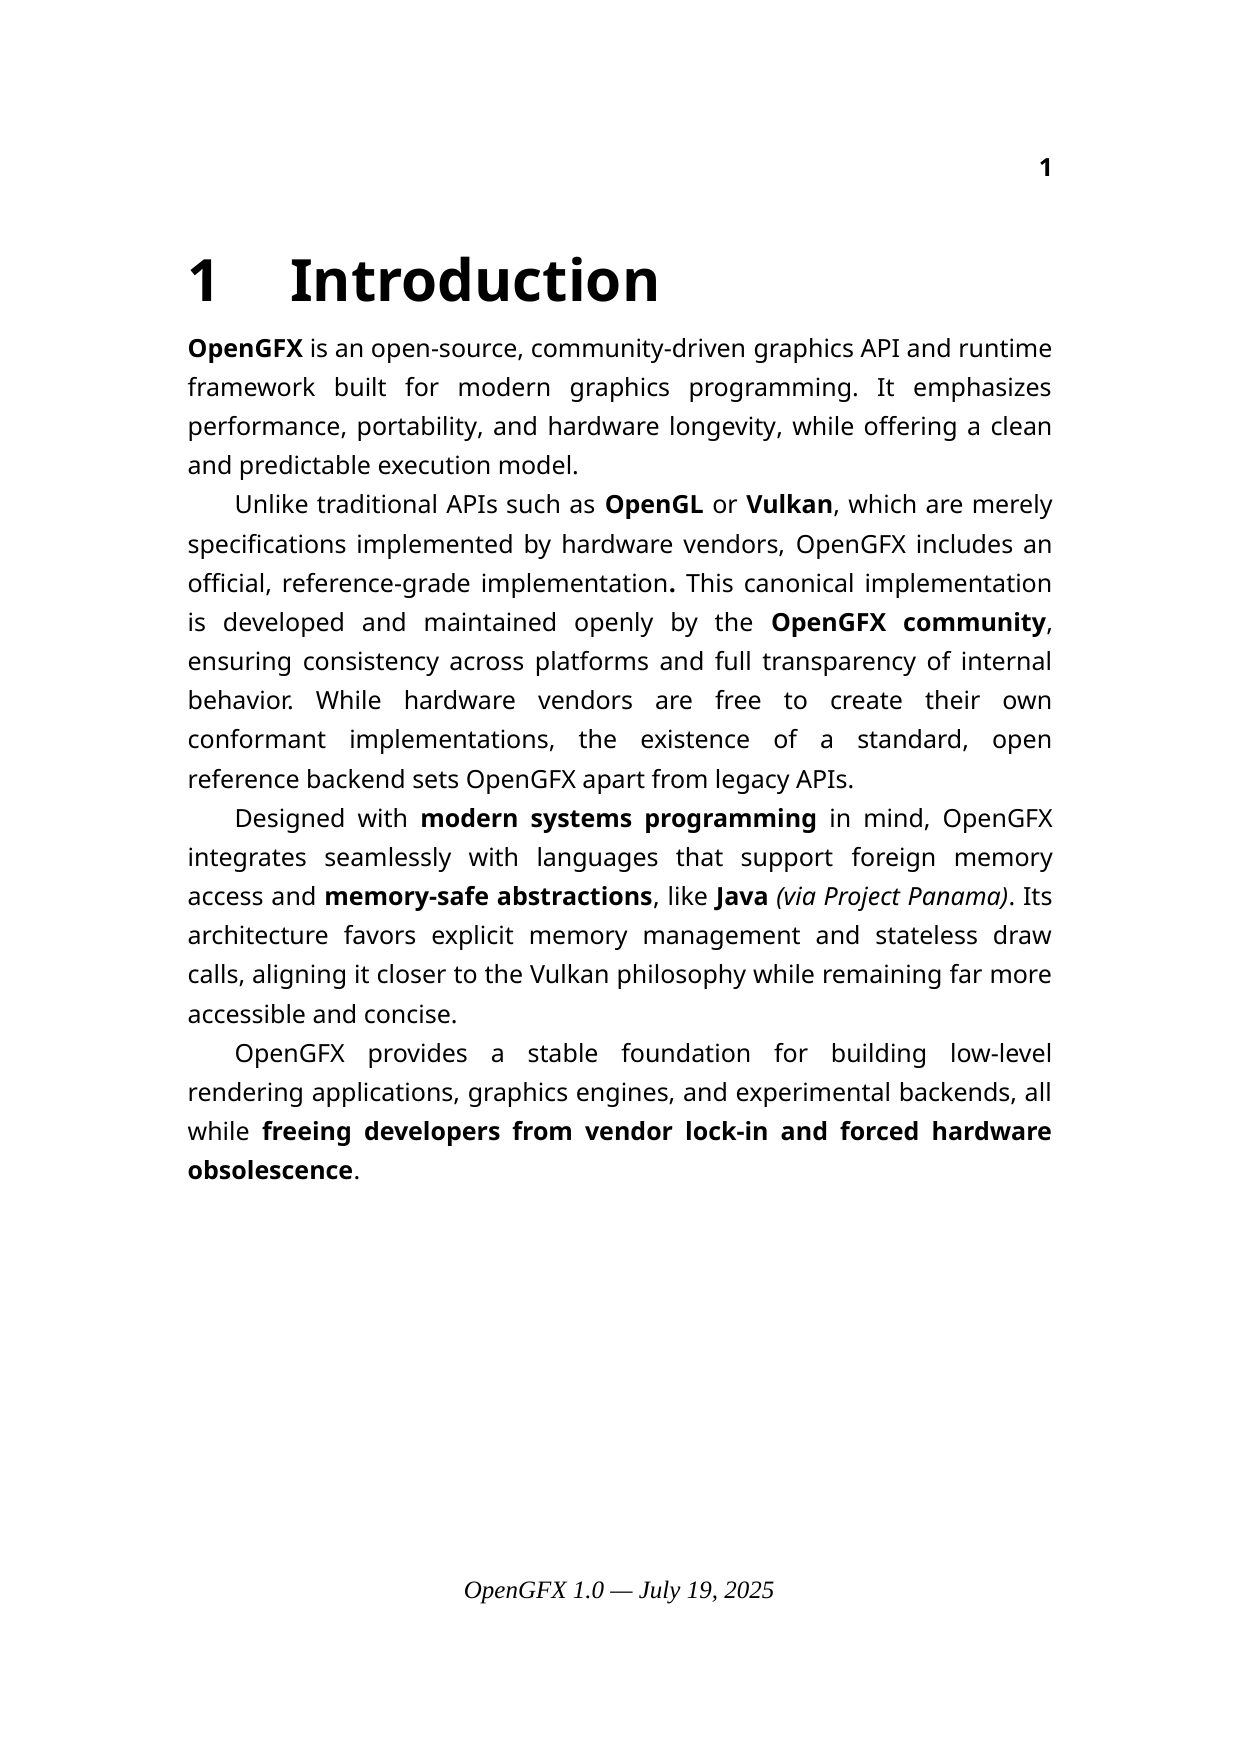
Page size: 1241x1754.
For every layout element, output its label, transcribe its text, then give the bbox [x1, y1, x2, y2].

text Designed with modern systems programming in mind, OpenGFX integrates seamlessly with languages that support foreign memory access and memory-safe abstractions, like Java (via Project Panama). Its architecture favors explicit memory management and stateless draw calls, aligning it closer to the Vulkan philosophy while remaining far more accessible and concise. [187, 801, 1053, 1030]
text Unlike traditional APIs such as OpenGL or Vulkan, which are merely specifications implemented by hardware vendors, OpenGFX includes an official, reference-grade implementation. This canonical implementation is developed and maintained openly by the OpenGFX community, ensuring consistency across platforms and full transparency of internal behavior. While hardware vendors are free to create their own conformant implementations, the existence of a standard, open reference backend sets OpenGFX apart from legacy APIs. [187, 487, 1053, 795]
subtitle 1 Introduction [187, 239, 1053, 318]
text OpenGFX provides a stable foundation for building low-level rendering applications, graphics engines, and experimental backends, all while freeing developers from vendor lock-in and forced hardware obsolescence. [187, 1036, 1053, 1187]
text OpenGFX is an open-source, community-driven graphics API and runtime framework built for modern graphics programming. It emphasizes performance, portability, and hardware longevity, while offering a clean and predictable execution model. [187, 331, 1053, 482]
